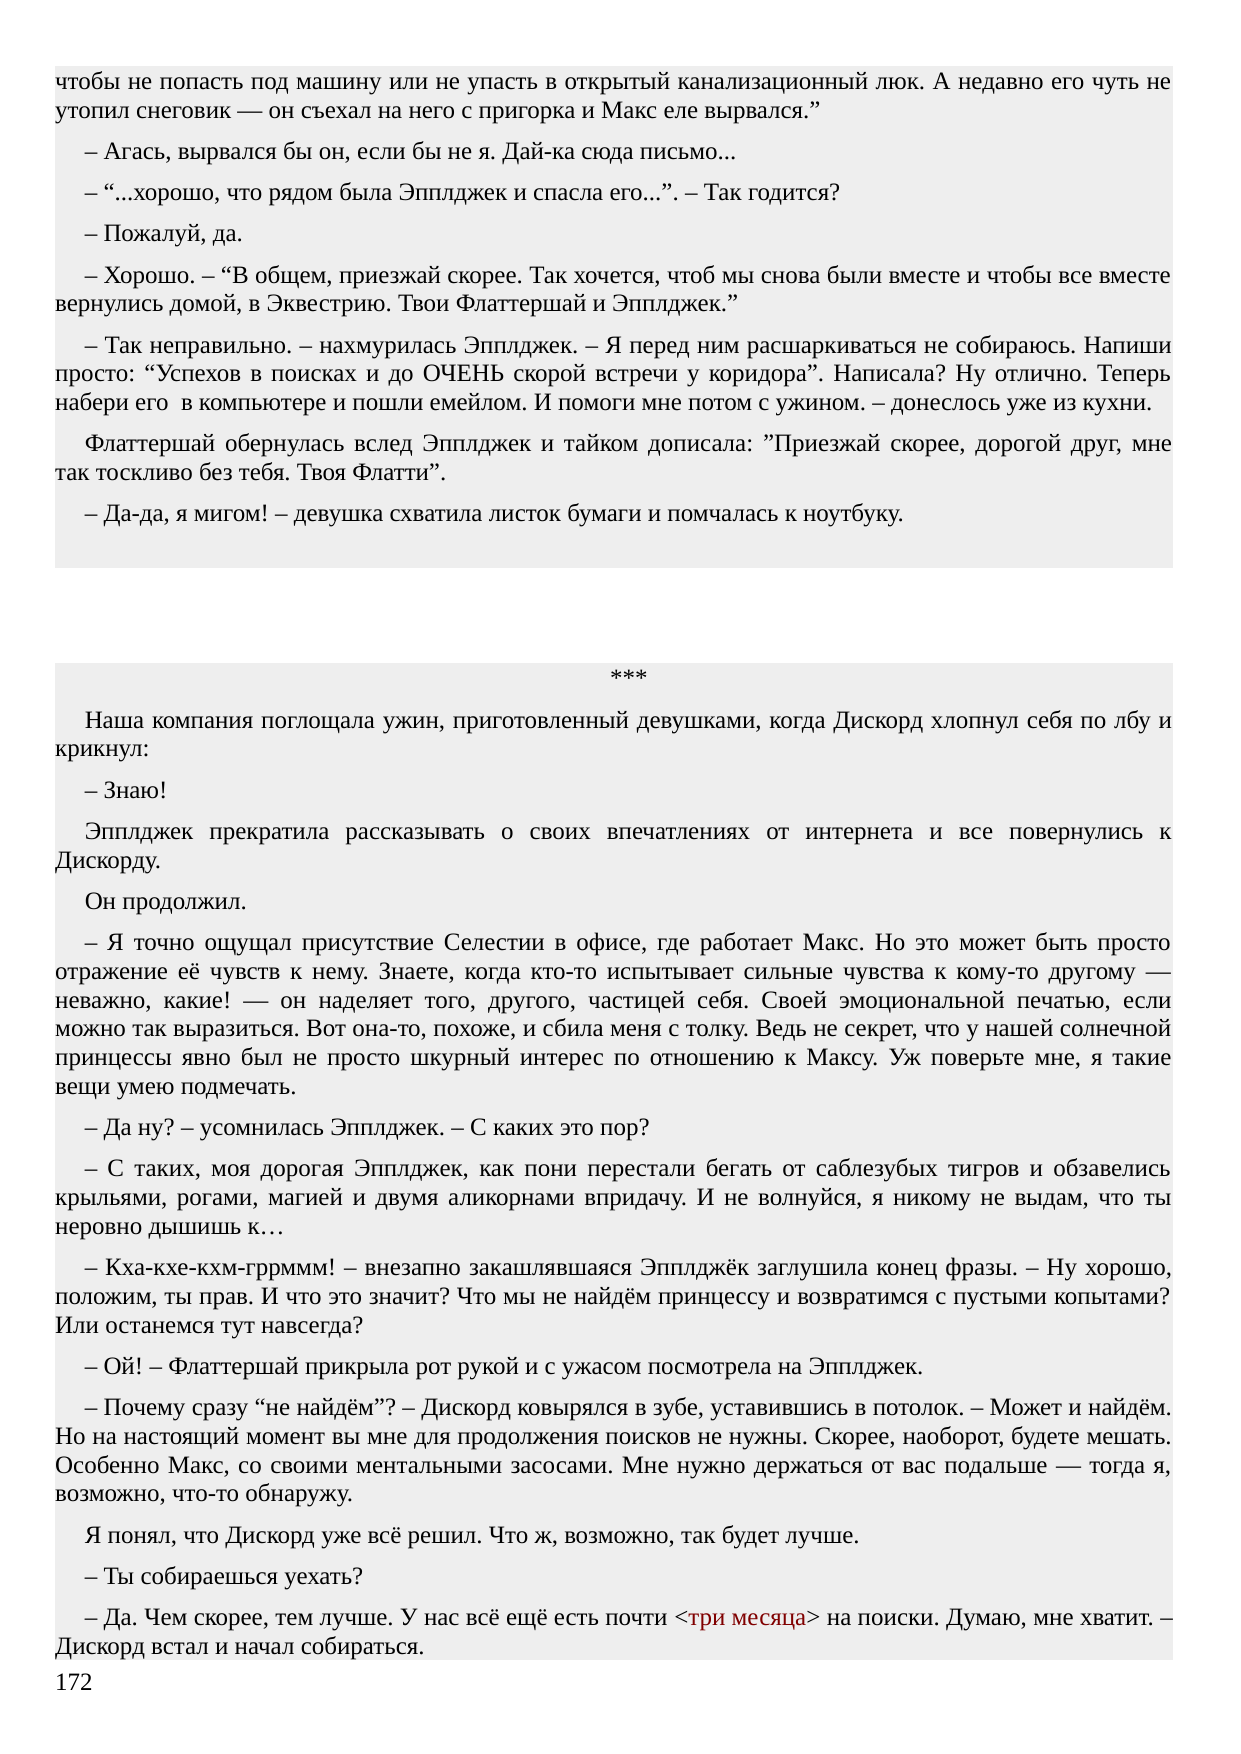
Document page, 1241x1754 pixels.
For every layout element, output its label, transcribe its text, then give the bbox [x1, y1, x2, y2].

text *** [55, 663, 1173, 692]
text – Агась, вырвался бы он, если бы не я. Дай-ка сюда письмо... [55, 136, 1173, 165]
text – Кха-кхе-кхм-гррммм! – внезапно закашлявшаяся Эпплджёк заглушила конец фразы. – Ну хорошо, положим, ты прав. И что это значит? Что мы не найдём принцессу и возвратимся с пустыми копытами? Или останемся тут навсегда? [55, 1252, 1173, 1338]
text – С таких, моя дорогая Эпплджек, как пони перестали бегать от саблезубых тигров и обзавелись крыльями, рогами, магией и двумя аликорнами впридачу. И не волнуйся, я никому не выдам, что ты неровно дышишь к… [55, 1153, 1173, 1240]
text – Хорошо. – “В общем, приезжай скорее. Так хочется, чтоб мы снова были вместе и чтобы все вместе вернулись домой, в Эквестрию. Твои Флаттершай и Эпплджек.” [55, 260, 1173, 317]
text Я понял, что Дискорд уже всё решил. Что ж, возможно, так будет лучше. [55, 1520, 1173, 1548]
text – Почему сразу “не найдём”? – Дискорд ковырялся в зубе, уставившись в потолок. – Может и найдём. Но на настоящий момент вы мне для продолжения поисков не нужны. Скорее, наоборот, будете мешать. Особенно Макс, со своими ментальными засосами. Мне нужно держаться от вас подальше — тогда я, возможно, что-то обнаружу. [55, 1392, 1173, 1507]
text – Да-да, я мигом! – девушка схватила листок бумаги и помчалась к ноутбуку. [55, 498, 1173, 527]
text – Я точно ощущал присутствие Селестии в офисе, где работает Макс. Но это может быть просто отражение её чувств к нему. Знаете, когда кто-то испытывает сильные чувства к кому-то другому — неважно, какие! — он наделяет того, другого, частицей себя. Своей эмоциональной печатью, если можно так выразиться. Вот она-то, похоже, и сбила меня с толку. Ведь не секрет, что у нашей солнечной принцессы явно был не просто шкурный интерес по отношению к Максу. Уж поверьте мне, я такие вещи умею подмечать. [55, 927, 1173, 1100]
text – Да ну? – усомнилась Эпплджек. – С каких это пор? [55, 1112, 1173, 1141]
text – Ты собираешься уехать? [55, 1561, 1173, 1590]
text чтобы не попасть под машину или не упасть в открытый канализационный люк. А недавно его чуть не утопил снеговик — он съехал на него с пригорка и Макс еле вырвался.” [55, 66, 1173, 123]
text Он продолжил. [55, 886, 1173, 915]
text – Да. Чем скорее, тем лучше. У нас всё ещё есть почти <три месяца> на поиски. Думаю, мне хватит. – Дискорд встал и начал собираться. [55, 1602, 1173, 1660]
text – Пожалуй, да. [55, 218, 1173, 247]
text – Так неправильно. – нахмурилась Эпплджек. – Я перед ним расшаркиваться не собираюсь. Напиши просто: “Успехов в поисках и до ОЧЕНЬ скорой встречи у коридора”. Написала? Ну отлично. Теперь набери его в компьютере и пошли емейлом. И помоги мне потом с ужином. – донеслось уже из кухни. [55, 330, 1173, 416]
text Эпплджек прекратила рассказывать о своих впечатлениях от интернета и все повернулись к Дискорду. [55, 816, 1173, 873]
text – Ой! – Флаттершай прикрыла рот рукой и с ужасом посмотрела на Эпплджек. [55, 1351, 1173, 1380]
text – “...хорошо, что рядом была Эпплджек и спасла его...”. – Так годится? [55, 177, 1173, 206]
text Флаттершай обернулась вслед Эпплджек и тайком дописала: ”Приезжай скорее, дорогой друг, мне так тоскливо без тебя. Твоя Флатти”. [55, 428, 1173, 486]
text – Знаю! [55, 775, 1173, 803]
text Наша компания поглощала ужин, приготовленный девушками, когда Дискорд хлопнул себя по лбу и крикнул: [55, 705, 1173, 762]
